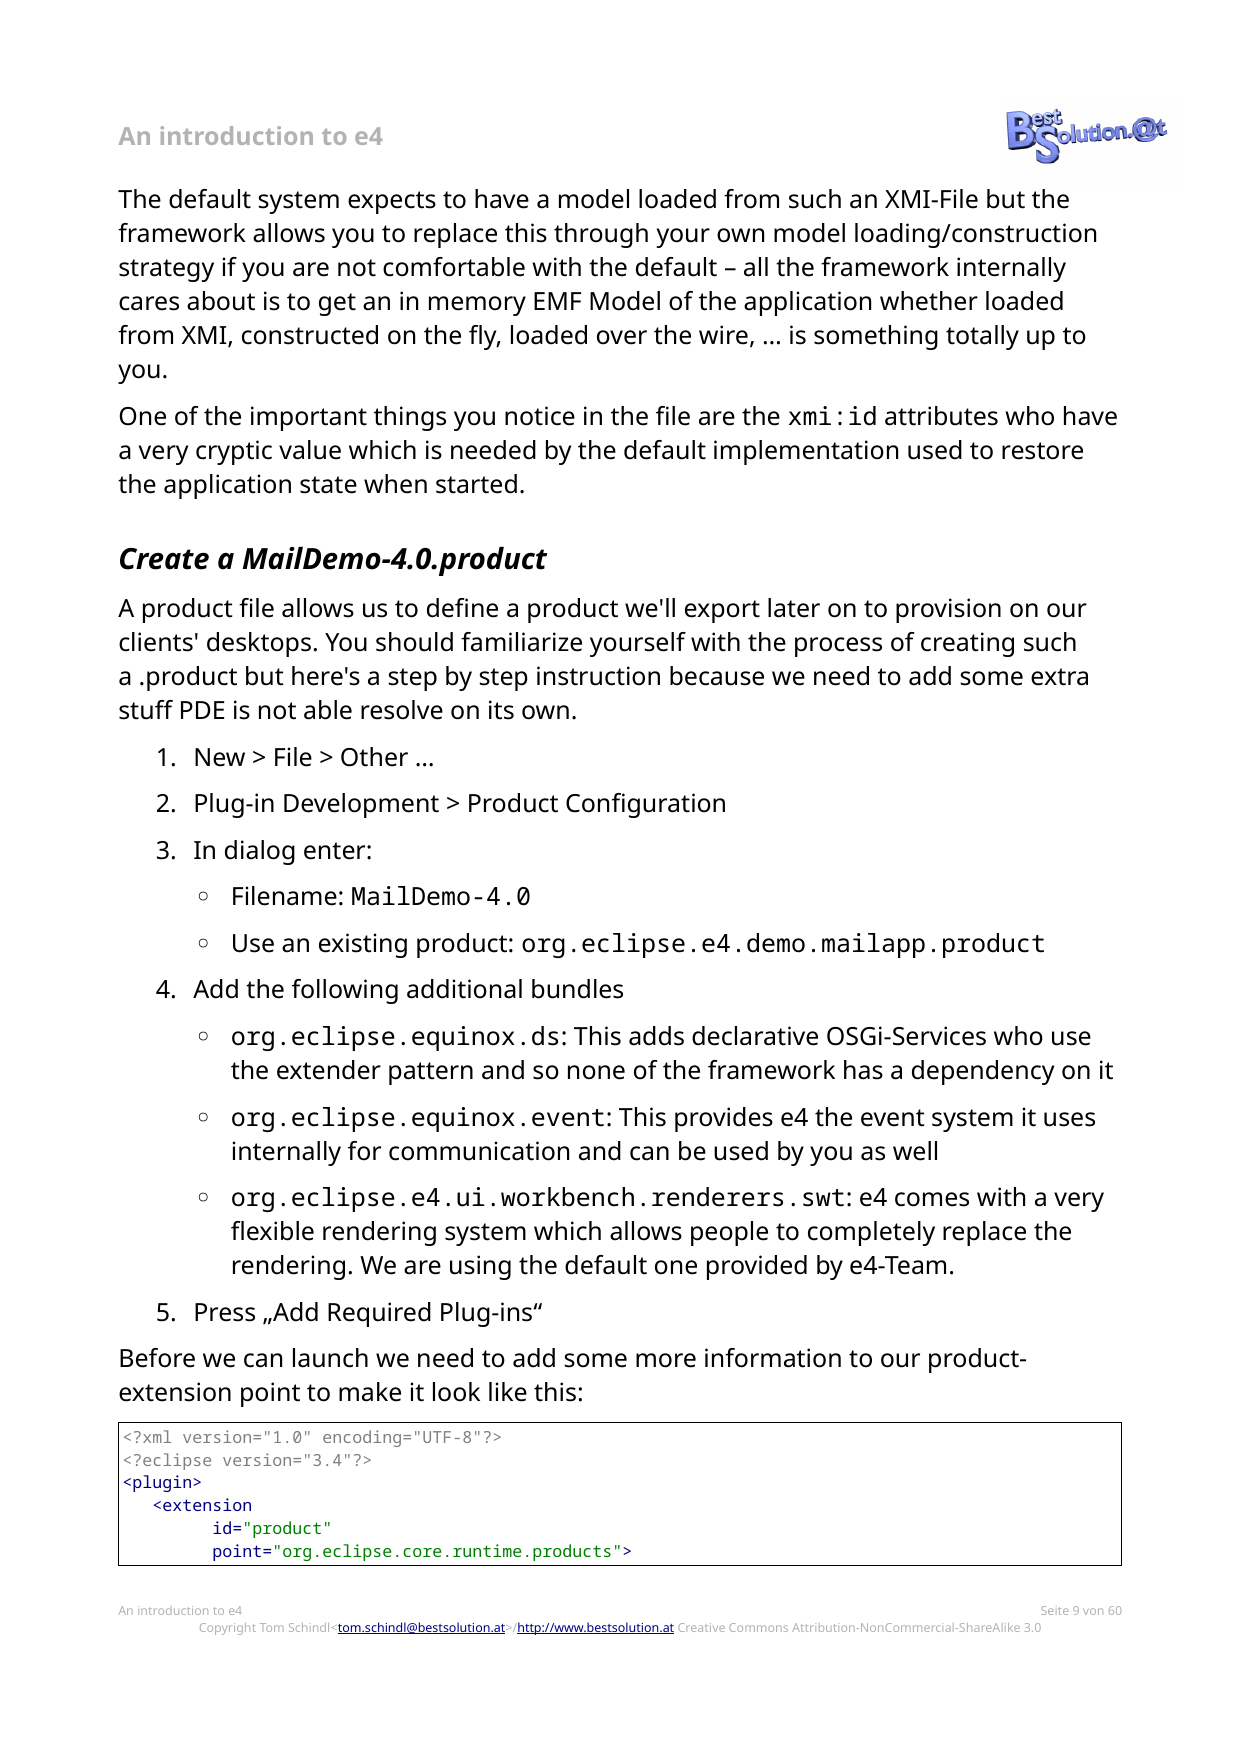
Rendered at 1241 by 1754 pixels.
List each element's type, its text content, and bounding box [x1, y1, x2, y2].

list org.eclipse.e4.ui.workbench.renderers.swt: e4 comes with a very flexible rendering system which allows people to completely replace the rendering. We are using the default one provided by e4-Team. [193, 1180, 1122, 1282]
picture [1002, 101, 1181, 191]
list Use an existing product: org.eclipse.e4.demo.mailapp.product [193, 925, 1122, 959]
text A product file allows us to define a product we'll export later on to provision on our clients' desktops. You should familiarize yourself with the process of creating such a .product but here's a step by step instruction because we need to add some extra stuff PDE is not able resolve on its own. [118, 590, 1122, 727]
list New > File > Other … [156, 739, 1122, 773]
list In dialog enter: [156, 832, 1122, 866]
text <?eclipse version="3.4"?> [119, 1444, 1121, 1467]
list org.eclipse.equinox.event: This provides e4 the event system it uses internally for communication and can be used by you as well [193, 1099, 1122, 1167]
text <plugin> [119, 1467, 1121, 1490]
text Before we can launch we need to add some more information to our product-extension point to make it look like this: [118, 1341, 1122, 1409]
list Filename: MailDemo-4.0 [193, 879, 1122, 913]
text <extension [119, 1490, 1121, 1512]
text point="org.eclipse.core.runtime.products"> [119, 1535, 1121, 1565]
list org.eclipse.equinox.ds: This adds declarative OSGi-Services who use the extender pattern and so none of the framework has a dependency on it [193, 1018, 1122, 1087]
subtitle Create a MailDemo-4.0.product [118, 538, 1122, 578]
text The default system expects to have a model loaded from such an XMI-File but the framework allows you to replace this through your own model loading/construction strategy if you are not comfortable with the default – all the framework internally cares about is to get an in memory EMF Model of the application whether loaded from XMI, constructed on the fly, loaded over the wire, … is something totally up to you. [118, 182, 1122, 386]
list Plug-in Development > Product Configuration [156, 786, 1122, 820]
list Add the following additional bundles [156, 972, 1122, 1006]
text One of the important things you notice in the file are the xmi:id attributes who have a very cryptic value which is needed by the default implementation used to restore the application state when started. [118, 398, 1122, 501]
text <?xml version="1.0" encoding="UTF-8"?> [119, 1423, 1121, 1444]
text id="product" [119, 1512, 1121, 1535]
list Press „Add Required Plug-ins“ [156, 1294, 1122, 1328]
